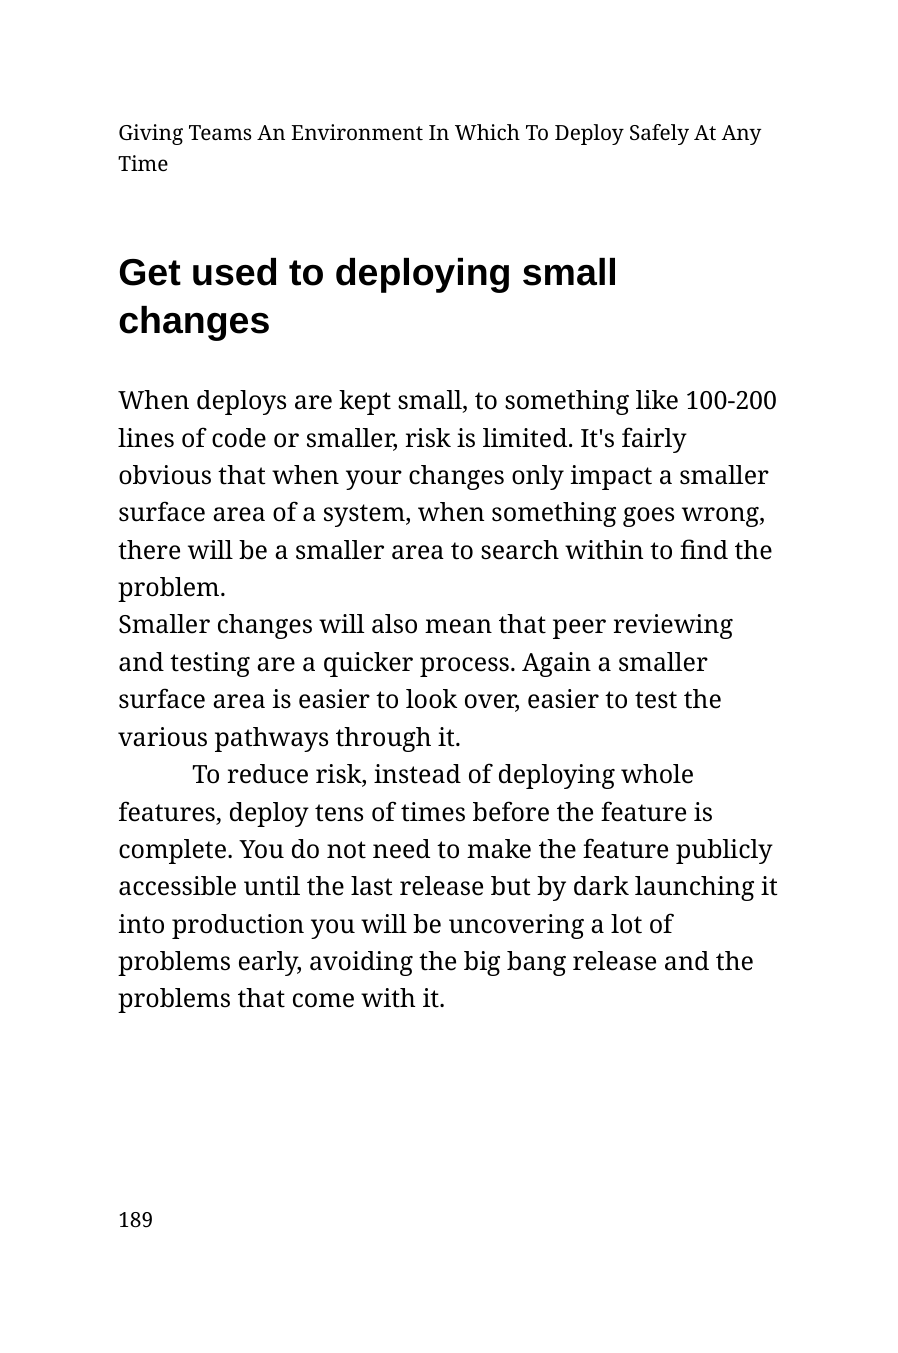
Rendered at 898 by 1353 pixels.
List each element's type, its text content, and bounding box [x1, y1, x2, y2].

text When deploys are kept small, to something like 100-200 lines of code or smaller, risk is limited. It's fairly obvious that when your changes only impact a smaller surface area of a system, when something goes wrong, there will be a smaller area to search within to find the problem. [118, 383, 779, 604]
subtitle Get used to deploying small changes [118, 251, 779, 341]
text Smaller changes will also mean that peer reviewing and testing are a quicker process. Again a smaller surface area is easier to look over, easier to test the various pathways through it. [118, 607, 779, 753]
text To reduce risk, instead of deploying whole features, deploy tens of times before the feature is complete. You do not need to make the feature publicly accessible until the last release but by dark launching it into production you will be uncovering a lot of problems early, avoiding the big bang release and the problems that come with it. [118, 757, 779, 1015]
